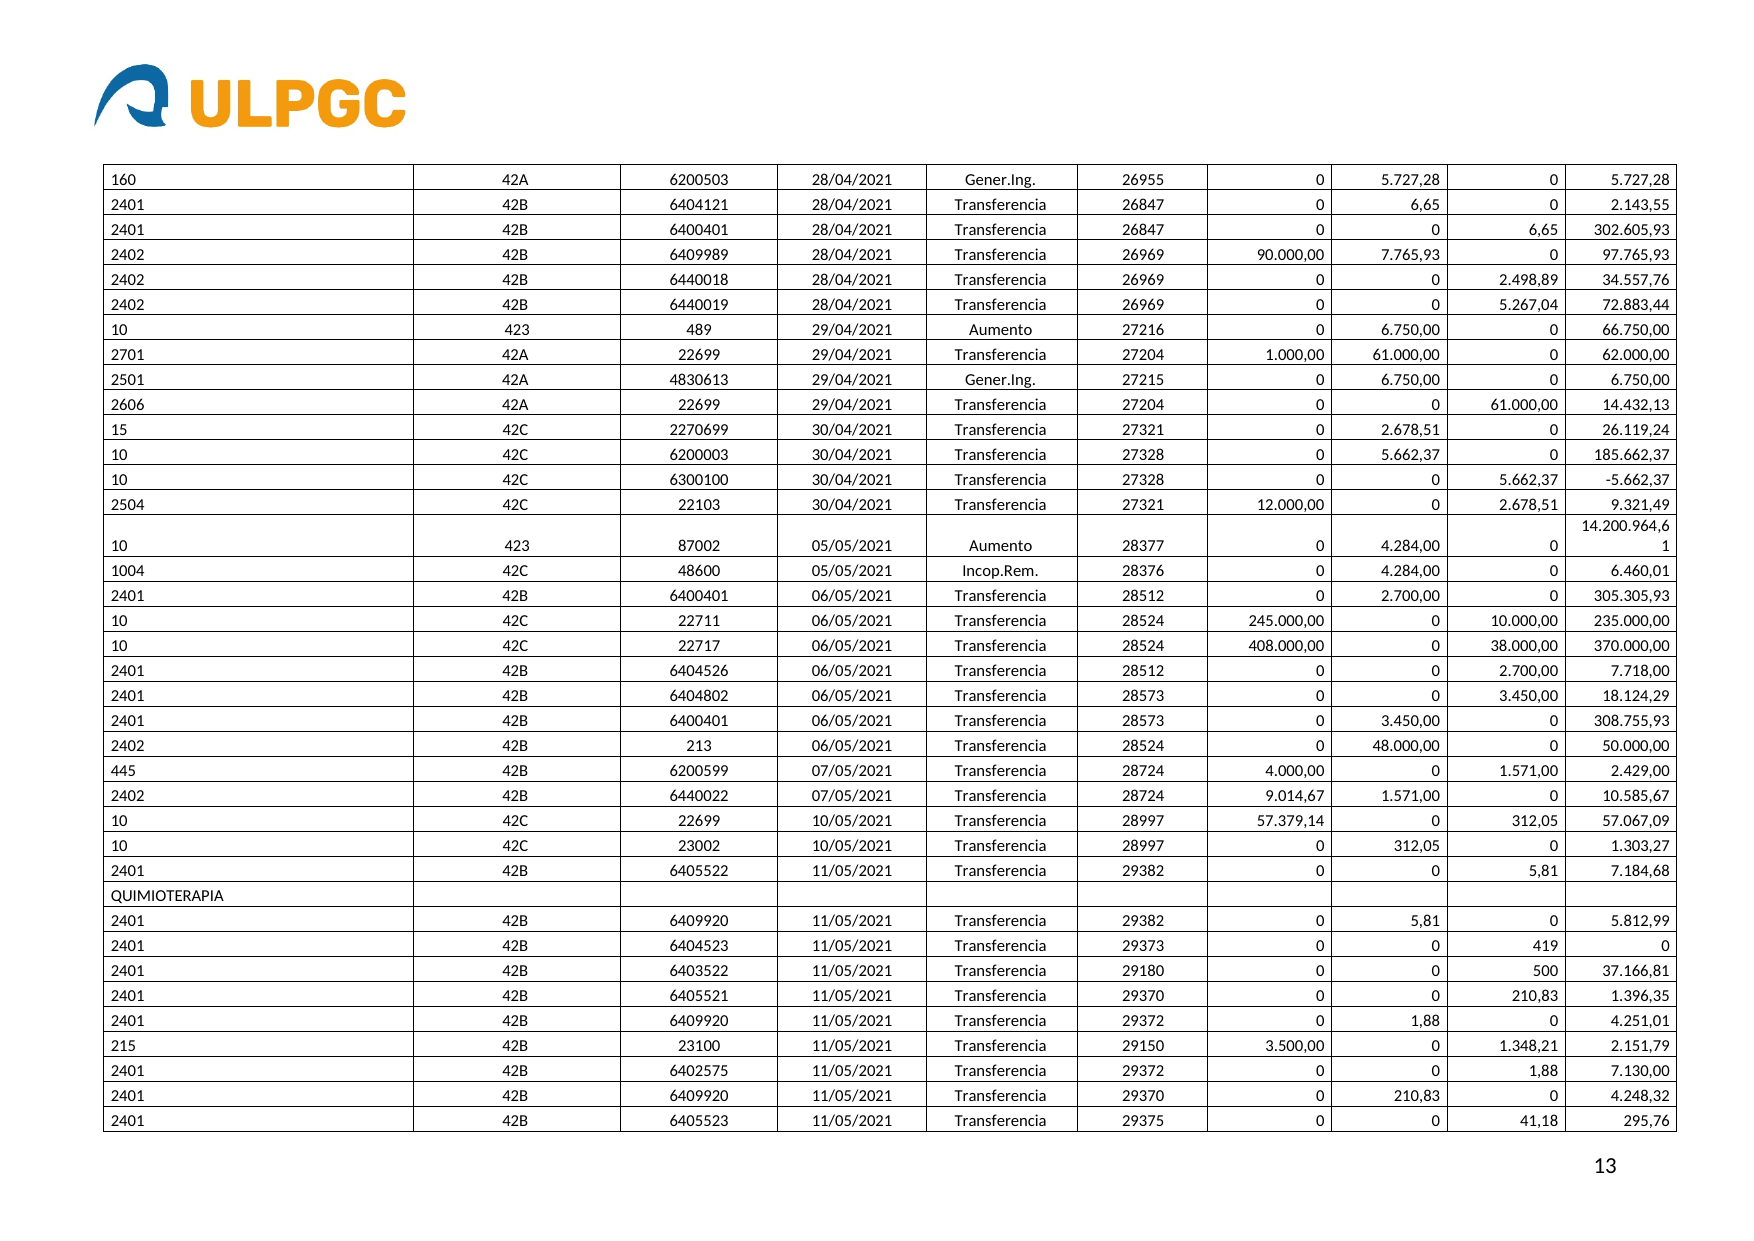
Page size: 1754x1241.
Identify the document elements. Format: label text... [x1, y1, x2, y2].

table_cell [1677, 981, 1683, 1006]
table_cell 295,76 [1566, 1107, 1676, 1131]
table_cell 28724 [1078, 757, 1207, 781]
table_cell 42C [414, 807, 620, 831]
table_cell 0 [1332, 390, 1447, 414]
table_cell 0 [1208, 415, 1331, 439]
table_cell 2402 [104, 290, 413, 314]
table_cell 4.251,01 [1566, 1007, 1676, 1031]
table_cell 30/04/2021 [778, 465, 926, 489]
table_cell 0 [1448, 707, 1565, 731]
table_cell 28/04/2021 [778, 265, 926, 289]
table_cell 42B [414, 707, 620, 731]
table_cell 28/04/2021 [778, 190, 926, 214]
table_cell [1677, 189, 1683, 214]
table_cell 0 [1448, 240, 1565, 264]
table_cell 10/05/2021 [778, 807, 926, 831]
table_cell 0 [1332, 982, 1447, 1006]
table_cell 308.755,93 [1566, 707, 1676, 731]
table_cell Transferencia [927, 240, 1077, 264]
table_cell [1448, 882, 1565, 906]
table_cell 14.200.964,61 [1566, 515, 1676, 556]
table_cell 10 [104, 315, 413, 339]
table_cell 1.571,00 [1448, 757, 1565, 781]
table_cell Transferencia [927, 1007, 1077, 1031]
table_cell 2402 [104, 240, 413, 264]
table_cell 0 [1208, 682, 1331, 706]
table_cell 26969 [1078, 290, 1207, 314]
table_cell Aumento [927, 315, 1077, 339]
table_cell 3.450,00 [1332, 707, 1447, 731]
table_cell 42B [414, 757, 620, 781]
table_cell 06/05/2021 [778, 632, 926, 656]
table_cell [1677, 1006, 1683, 1031]
table_cell 05/05/2021 [778, 515, 926, 556]
table_cell [1677, 731, 1683, 756]
table_cell 0 [1208, 190, 1331, 214]
table_cell 2.151,79 [1566, 1032, 1676, 1056]
table_cell 48600 [621, 557, 777, 581]
table_cell 28573 [1078, 707, 1207, 731]
table_cell Transferencia [927, 265, 1077, 289]
table_cell Transferencia [927, 465, 1077, 489]
table_cell 0 [1208, 215, 1331, 239]
table_cell 6409920 [621, 1007, 777, 1031]
table_cell Transferencia [927, 440, 1077, 464]
table_cell 1.348,21 [1448, 1032, 1565, 1056]
table_cell 22699 [621, 340, 777, 364]
table_cell 0 [1208, 932, 1331, 956]
table_cell 10 [104, 440, 413, 464]
table_cell 28524 [1078, 607, 1207, 631]
table_cell 42A [414, 165, 620, 189]
table_cell [1677, 681, 1683, 706]
table_cell 29/04/2021 [778, 340, 926, 364]
table_cell 4.284,00 [1332, 515, 1447, 556]
table_cell 6440018 [621, 265, 777, 289]
table_cell 0 [1448, 365, 1565, 389]
table_cell 22711 [621, 607, 777, 631]
table_cell 0 [1332, 682, 1447, 706]
table_cell Transferencia [927, 682, 1077, 706]
table_cell 22717 [621, 632, 777, 656]
table_cell 2401 [104, 1107, 413, 1131]
table_cell 0 [1208, 290, 1331, 314]
table_cell 6409920 [621, 907, 777, 931]
table_cell 42A [414, 390, 620, 414]
table_cell [1677, 264, 1683, 289]
table_cell 42B [414, 582, 620, 606]
table_cell 2402 [104, 265, 413, 289]
table_cell 48.000,00 [1332, 732, 1447, 756]
table_cell 28997 [1078, 807, 1207, 831]
table_cell Transferencia [927, 807, 1077, 831]
table_cell 26969 [1078, 265, 1207, 289]
table_cell [1677, 514, 1683, 556]
table_cell 42C [414, 557, 620, 581]
table_cell 0 [1332, 490, 1447, 514]
table_cell 0 [1332, 807, 1447, 831]
table_cell 2701 [104, 340, 413, 364]
table_cell 1.303,27 [1566, 832, 1676, 856]
table_cell 5.812,99 [1566, 907, 1676, 931]
table_cell 27328 [1078, 440, 1207, 464]
table_cell [1677, 931, 1683, 956]
table_cell 210,83 [1332, 1082, 1447, 1106]
table_cell 0 [1208, 315, 1331, 339]
table_cell 2.143,55 [1566, 190, 1676, 214]
table_cell [1677, 339, 1683, 364]
table_cell 27215 [1078, 365, 1207, 389]
table_cell Incop.Rem. [927, 557, 1077, 581]
table_cell 42B [414, 240, 620, 264]
table_cell 30/04/2021 [778, 490, 926, 514]
table_cell 42B [414, 732, 620, 756]
table_cell 1,88 [1332, 1007, 1447, 1031]
table_cell [1677, 656, 1683, 681]
table_cell 4.284,00 [1332, 557, 1447, 581]
table_cell 2401 [104, 215, 413, 239]
table_cell 11/05/2021 [778, 1107, 926, 1131]
table_cell 0 [1208, 957, 1331, 981]
table_cell [1677, 164, 1683, 189]
table_cell [1677, 464, 1683, 489]
table_cell -5.662,37 [1566, 465, 1676, 489]
table_cell 29372 [1078, 1057, 1207, 1081]
table_cell 23002 [621, 832, 777, 856]
table_cell 0 [1332, 215, 1447, 239]
table_cell Transferencia [927, 490, 1077, 514]
table_cell [1677, 489, 1683, 514]
table_cell 2401 [104, 982, 413, 1006]
table_cell 37.166,81 [1566, 957, 1676, 981]
table_cell 42B [414, 907, 620, 931]
table_cell [1566, 882, 1676, 906]
table_cell 0 [1208, 465, 1331, 489]
table_cell [1677, 906, 1683, 931]
table_cell 06/05/2021 [778, 682, 926, 706]
table_cell 0 [1208, 582, 1331, 606]
table_cell [1677, 806, 1683, 831]
table_cell 0 [1332, 1057, 1447, 1081]
table_cell [1677, 556, 1683, 581]
table_cell 42B [414, 1032, 620, 1056]
table_cell 62.000,00 [1566, 340, 1676, 364]
table_cell 10/05/2021 [778, 832, 926, 856]
table_cell [1677, 439, 1683, 464]
table_cell 42B [414, 1107, 620, 1131]
table_cell 2401 [104, 707, 413, 731]
table_cell QUIMIOTERAPIA [104, 882, 413, 906]
table_cell 0 [1208, 1057, 1331, 1081]
table_cell 42A [414, 340, 620, 364]
table_cell [1677, 314, 1683, 339]
table_cell Transferencia [927, 782, 1077, 806]
table_cell 6400401 [621, 582, 777, 606]
table_cell 0 [1208, 1082, 1331, 1106]
table_cell 10 [104, 607, 413, 631]
table_cell 5,81 [1448, 857, 1565, 881]
table_cell 0 [1332, 632, 1447, 656]
table_cell Transferencia [927, 907, 1077, 931]
table_cell 27321 [1078, 490, 1207, 514]
table_cell [1677, 756, 1683, 781]
table_cell Transferencia [927, 1032, 1077, 1056]
table_cell 41,18 [1448, 1107, 1565, 1131]
table_cell 42B [414, 782, 620, 806]
table_cell 29372 [1078, 1007, 1207, 1031]
table_cell 42C [414, 632, 620, 656]
table_cell 6402575 [621, 1057, 777, 1081]
table_cell 38.000,00 [1448, 632, 1565, 656]
table_cell 28376 [1078, 557, 1207, 581]
table_cell 2501 [104, 365, 413, 389]
table_cell 27204 [1078, 340, 1207, 364]
table_cell Transferencia [927, 732, 1077, 756]
table_cell 5.662,37 [1332, 440, 1447, 464]
table_cell 6200003 [621, 440, 777, 464]
table_cell 12.000,00 [1208, 490, 1331, 514]
table_cell 42B [414, 215, 620, 239]
table_cell 11/05/2021 [778, 1082, 926, 1106]
table_cell 0 [1208, 707, 1331, 731]
table_cell 0 [1208, 1007, 1331, 1031]
table_cell 2.498,89 [1448, 265, 1565, 289]
table_cell 28512 [1078, 657, 1207, 681]
table_cell 28/04/2021 [778, 215, 926, 239]
table_cell 2.700,00 [1332, 582, 1447, 606]
table_cell 29370 [1078, 1082, 1207, 1106]
table_cell 312,05 [1332, 832, 1447, 856]
table_cell 42B [414, 1057, 620, 1081]
table_cell 6404121 [621, 190, 777, 214]
table_cell Transferencia [927, 1107, 1077, 1131]
table_cell 0 [1332, 1032, 1447, 1056]
table_cell Transferencia [927, 340, 1077, 364]
table_cell Transferencia [927, 982, 1077, 1006]
table_cell 42B [414, 265, 620, 289]
table_cell 0 [1448, 782, 1565, 806]
table_cell 235.000,00 [1566, 607, 1676, 631]
table_cell 0 [1448, 832, 1565, 856]
table_cell 11/05/2021 [778, 1007, 926, 1031]
table_cell 29373 [1078, 932, 1207, 956]
table_cell 10 [104, 465, 413, 489]
table_cell 42B [414, 932, 620, 956]
table_cell 0 [1208, 857, 1331, 881]
table_cell 0 [1332, 857, 1447, 881]
table_cell 27216 [1078, 315, 1207, 339]
table_cell 05/05/2021 [778, 557, 926, 581]
table_cell 0 [1332, 657, 1447, 681]
table_cell 2401 [104, 1007, 413, 1031]
table_cell [1677, 606, 1683, 631]
table_cell 0 [1448, 1082, 1565, 1106]
table_cell 213 [621, 732, 777, 756]
table_cell 3.450,00 [1448, 682, 1565, 706]
table_cell Transferencia [927, 1057, 1077, 1081]
table_cell 0 [1332, 607, 1447, 631]
table_cell 6440019 [621, 290, 777, 314]
table_cell 42A [414, 365, 620, 389]
table_cell 06/05/2021 [778, 732, 926, 756]
table_cell 0 [1332, 265, 1447, 289]
table_cell 2402 [104, 732, 413, 756]
table_cell 29382 [1078, 907, 1207, 931]
table_cell Gener.Ing. [927, 165, 1077, 189]
table_cell [1677, 364, 1683, 389]
table_cell 27204 [1078, 390, 1207, 414]
table_cell 7.718,00 [1566, 657, 1676, 681]
table_cell 6300100 [621, 465, 777, 489]
table_cell 30/04/2021 [778, 440, 926, 464]
table_cell 0 [1208, 165, 1331, 189]
table_cell Aumento [927, 515, 1077, 556]
table_cell 0 [1208, 515, 1331, 556]
table_cell [1208, 882, 1331, 906]
table_cell 2.678,51 [1332, 415, 1447, 439]
table_cell 06/05/2021 [778, 657, 926, 681]
table_cell 6405522 [621, 857, 777, 881]
table_cell 1.000,00 [1208, 340, 1331, 364]
table_cell 10 [104, 832, 413, 856]
table_cell 2401 [104, 957, 413, 981]
table_cell [1677, 214, 1683, 239]
table_cell 28997 [1078, 832, 1207, 856]
table_cell 42B [414, 682, 620, 706]
table_cell 5.727,28 [1332, 165, 1447, 189]
table_cell [1677, 1031, 1683, 1056]
table_cell 0 [1448, 340, 1565, 364]
table_cell 0 [1448, 907, 1565, 931]
table_cell 215 [104, 1032, 413, 1056]
table_cell 42C [414, 607, 620, 631]
table_cell 6404523 [621, 932, 777, 956]
table_cell 42B [414, 190, 620, 214]
table_cell Transferencia [927, 632, 1077, 656]
table_cell [1677, 631, 1683, 656]
table_cell 23100 [621, 1032, 777, 1056]
table_cell 2401 [104, 932, 413, 956]
table_cell 6409989 [621, 240, 777, 264]
table_cell [1677, 239, 1683, 264]
table_cell 11/05/2021 [778, 857, 926, 881]
table_cell Transferencia [927, 390, 1077, 414]
table_cell 408.000,00 [1208, 632, 1331, 656]
table_cell 6404526 [621, 657, 777, 681]
table_cell 6.460,01 [1566, 557, 1676, 581]
table_cell 0 [1448, 582, 1565, 606]
table_cell 2402 [104, 782, 413, 806]
table_cell 06/05/2021 [778, 582, 926, 606]
table_cell 11/05/2021 [778, 1057, 926, 1081]
table_cell 6400401 [621, 215, 777, 239]
table_cell Transferencia [927, 415, 1077, 439]
table_cell 11/05/2021 [778, 957, 926, 981]
table_cell 07/05/2021 [778, 782, 926, 806]
table_cell 2504 [104, 490, 413, 514]
table_cell 0 [1208, 390, 1331, 414]
table_cell 2.678,51 [1448, 490, 1565, 514]
table_cell 42B [414, 290, 620, 314]
table_cell 0 [1448, 190, 1565, 214]
table_cell 27328 [1078, 465, 1207, 489]
table_cell 29/04/2021 [778, 365, 926, 389]
table_cell 42B [414, 657, 620, 681]
table_cell 42C [414, 490, 620, 514]
table_cell 10 [104, 515, 413, 556]
table_cell 30/04/2021 [778, 415, 926, 439]
table_cell 0 [1448, 415, 1565, 439]
table_cell 5.662,37 [1448, 465, 1565, 489]
table_cell 42C [414, 832, 620, 856]
table_cell 26847 [1078, 190, 1207, 214]
table_cell Transferencia [927, 857, 1077, 881]
table_cell 61.000,00 [1448, 390, 1565, 414]
table_cell 0 [1566, 932, 1676, 956]
table_cell 57.067,09 [1566, 807, 1676, 831]
table_cell 5,81 [1332, 907, 1447, 931]
table_cell 0 [1332, 465, 1447, 489]
table_cell 14.432,13 [1566, 390, 1676, 414]
table_cell 11/05/2021 [778, 907, 926, 931]
table_cell 445 [104, 757, 413, 781]
table_cell 6,65 [1448, 215, 1565, 239]
table_cell Transferencia [927, 707, 1077, 731]
table_cell 7.130,00 [1566, 1057, 1676, 1081]
table_cell [1677, 781, 1683, 806]
table_cell Transferencia [927, 582, 1077, 606]
table_cell 1.396,35 [1566, 982, 1676, 1006]
table_cell 0 [1208, 832, 1331, 856]
table_cell 0 [1448, 732, 1565, 756]
table_cell Gener.Ing. [927, 365, 1077, 389]
table_cell Transferencia [927, 290, 1077, 314]
table_cell 0 [1332, 932, 1447, 956]
table_cell 2401 [104, 857, 413, 881]
table_cell 9.321,49 [1566, 490, 1676, 514]
table_cell 97.765,93 [1566, 240, 1676, 264]
table_cell 42B [414, 1082, 620, 1106]
table_cell [1677, 581, 1683, 606]
table_cell 42B [414, 957, 620, 981]
table_cell [1677, 1081, 1683, 1106]
table_cell 6409920 [621, 1082, 777, 1106]
table_cell 42B [414, 857, 620, 881]
table_cell 34.557,76 [1566, 265, 1676, 289]
table_cell 90.000,00 [1208, 240, 1331, 264]
table_cell 2401 [104, 1057, 413, 1081]
table_cell 245.000,00 [1208, 607, 1331, 631]
table_cell 0 [1208, 365, 1331, 389]
table_cell 61.000,00 [1332, 340, 1447, 364]
table_cell 06/05/2021 [778, 707, 926, 731]
table_cell 22699 [621, 390, 777, 414]
table_cell 5.267,04 [1448, 290, 1565, 314]
table_cell Transferencia [927, 1082, 1077, 1106]
table_cell 1.571,00 [1332, 782, 1447, 806]
table_cell 0 [1448, 557, 1565, 581]
table_cell [621, 882, 777, 906]
table_cell 11/05/2021 [778, 932, 926, 956]
table_cell 0 [1208, 1107, 1331, 1131]
table_cell 500 [1448, 957, 1565, 981]
table_cell 0 [1208, 907, 1331, 931]
table_cell 4.000,00 [1208, 757, 1331, 781]
table_cell 5.727,28 [1566, 165, 1676, 189]
table_cell 15 [104, 415, 413, 439]
table_cell 6200599 [621, 757, 777, 781]
table_cell 0 [1208, 557, 1331, 581]
table_cell 42B [414, 982, 620, 1006]
table_cell 1004 [104, 557, 413, 581]
table_cell 29/04/2021 [778, 390, 926, 414]
table_cell 87002 [621, 515, 777, 556]
table_cell 0 [1208, 440, 1331, 464]
table_cell 489 [621, 315, 777, 339]
table_cell 312,05 [1448, 807, 1565, 831]
table_cell Transferencia [927, 832, 1077, 856]
table_cell 0 [1208, 657, 1331, 681]
table_cell 6405521 [621, 982, 777, 1006]
table_cell 28/04/2021 [778, 165, 926, 189]
table_cell 6.750,00 [1566, 365, 1676, 389]
table_cell 28724 [1078, 782, 1207, 806]
table_cell [1677, 414, 1683, 439]
table_cell [1677, 289, 1683, 314]
table_cell Transferencia [927, 757, 1077, 781]
table_cell [778, 882, 926, 906]
table_cell 0 [1208, 982, 1331, 1006]
table_cell 2401 [104, 582, 413, 606]
table_cell 72.883,44 [1566, 290, 1676, 314]
table_cell 210,83 [1448, 982, 1565, 1006]
table_cell 6400401 [621, 707, 777, 731]
table_cell [1677, 831, 1683, 856]
table_cell 28573 [1078, 682, 1207, 706]
table_cell 29180 [1078, 957, 1207, 981]
table_cell 28377 [1078, 515, 1207, 556]
table_cell 27321 [1078, 415, 1207, 439]
table_cell 6,65 [1332, 190, 1447, 214]
table_cell 50.000,00 [1566, 732, 1676, 756]
table_cell 42C [414, 465, 620, 489]
table_cell [927, 882, 1077, 906]
table_cell [1677, 389, 1683, 414]
table_cell 42B [414, 1007, 620, 1031]
table_cell 0 [1448, 315, 1565, 339]
table_cell 57.379,14 [1208, 807, 1331, 831]
table_cell 26.119,24 [1566, 415, 1676, 439]
table_cell 6.750,00 [1332, 365, 1447, 389]
table_cell 11/05/2021 [778, 982, 926, 1006]
table_cell 2.700,00 [1448, 657, 1565, 681]
table_cell 29382 [1078, 857, 1207, 881]
table_cell 0 [1448, 440, 1565, 464]
table_cell 0 [1208, 265, 1331, 289]
table_cell 29150 [1078, 1032, 1207, 1056]
table_cell 2401 [104, 907, 413, 931]
table_cell 2.429,00 [1566, 757, 1676, 781]
table_cell 22103 [621, 490, 777, 514]
table_cell 7.765,93 [1332, 240, 1447, 264]
table_cell 11/05/2021 [778, 1032, 926, 1056]
table_cell 6405523 [621, 1107, 777, 1131]
table_cell 28/04/2021 [778, 240, 926, 264]
table_cell 29370 [1078, 982, 1207, 1006]
table_cell Transferencia [927, 215, 1077, 239]
table_cell 160 [104, 165, 413, 189]
table_cell [1677, 881, 1683, 906]
table_cell 28524 [1078, 732, 1207, 756]
table_cell Transferencia [927, 190, 1077, 214]
table_cell 10.000,00 [1448, 607, 1565, 631]
table_cell 423 [414, 515, 620, 556]
table_cell 29375 [1078, 1107, 1207, 1131]
table_cell 10 [104, 632, 413, 656]
table_cell 2401 [104, 1082, 413, 1106]
table_cell 6403522 [621, 957, 777, 981]
table_cell Transferencia [927, 657, 1077, 681]
table_cell Transferencia [927, 607, 1077, 631]
table_cell [1677, 1056, 1683, 1081]
table_cell 22699 [621, 807, 777, 831]
table_cell 0 [1332, 1107, 1447, 1131]
table_cell Transferencia [927, 932, 1077, 956]
table_cell 0 [1448, 515, 1565, 556]
table_cell 185.662,37 [1566, 440, 1676, 464]
table_cell [1677, 1106, 1683, 1131]
table_cell 419 [1448, 932, 1565, 956]
table_cell 0 [1332, 957, 1447, 981]
table_cell 28/04/2021 [778, 290, 926, 314]
table_cell 29/04/2021 [778, 315, 926, 339]
table_cell 302.605,93 [1566, 215, 1676, 239]
table_cell 0 [1208, 732, 1331, 756]
table_cell 18.124,29 [1566, 682, 1676, 706]
table_cell 6200503 [621, 165, 777, 189]
table_cell 423 [414, 315, 620, 339]
table_cell Transferencia [927, 957, 1077, 981]
table_cell 0 [1332, 757, 1447, 781]
table_cell [1332, 882, 1447, 906]
table_cell 305.305,93 [1566, 582, 1676, 606]
table_cell [1677, 856, 1683, 881]
table_cell 06/05/2021 [778, 607, 926, 631]
table_cell 66.750,00 [1566, 315, 1676, 339]
table_cell 7.184,68 [1566, 857, 1676, 881]
table_cell 10.585,67 [1566, 782, 1676, 806]
table_cell 6440022 [621, 782, 777, 806]
table_cell 28512 [1078, 582, 1207, 606]
table_cell 6.750,00 [1332, 315, 1447, 339]
table_cell 6404802 [621, 682, 777, 706]
table_cell 3.500,00 [1208, 1032, 1331, 1056]
table_cell 07/05/2021 [778, 757, 926, 781]
table_cell 4830613 [621, 365, 777, 389]
table_cell [1677, 706, 1683, 731]
table_cell 42C [414, 440, 620, 464]
table_cell 26847 [1078, 215, 1207, 239]
table_cell 26955 [1078, 165, 1207, 189]
table_cell 2270699 [621, 415, 777, 439]
table_cell 42C [414, 415, 620, 439]
table_cell 2401 [104, 682, 413, 706]
table_cell 1,88 [1448, 1057, 1565, 1081]
table_cell 370.000,00 [1566, 632, 1676, 656]
table_cell 0 [1448, 1007, 1565, 1031]
table_cell 28524 [1078, 632, 1207, 656]
table_cell 9.014,67 [1208, 782, 1331, 806]
table_cell 0 [1448, 165, 1565, 189]
table_cell 4.248,32 [1566, 1082, 1676, 1106]
table_cell 0 [1332, 290, 1447, 314]
table_cell [1677, 956, 1683, 981]
table_cell 2606 [104, 390, 413, 414]
table_cell [414, 882, 620, 906]
table_cell 2401 [104, 190, 413, 214]
table_cell 26969 [1078, 240, 1207, 264]
table_cell [1078, 882, 1207, 906]
table_cell 10 [104, 807, 413, 831]
table_cell 2401 [104, 657, 413, 681]
